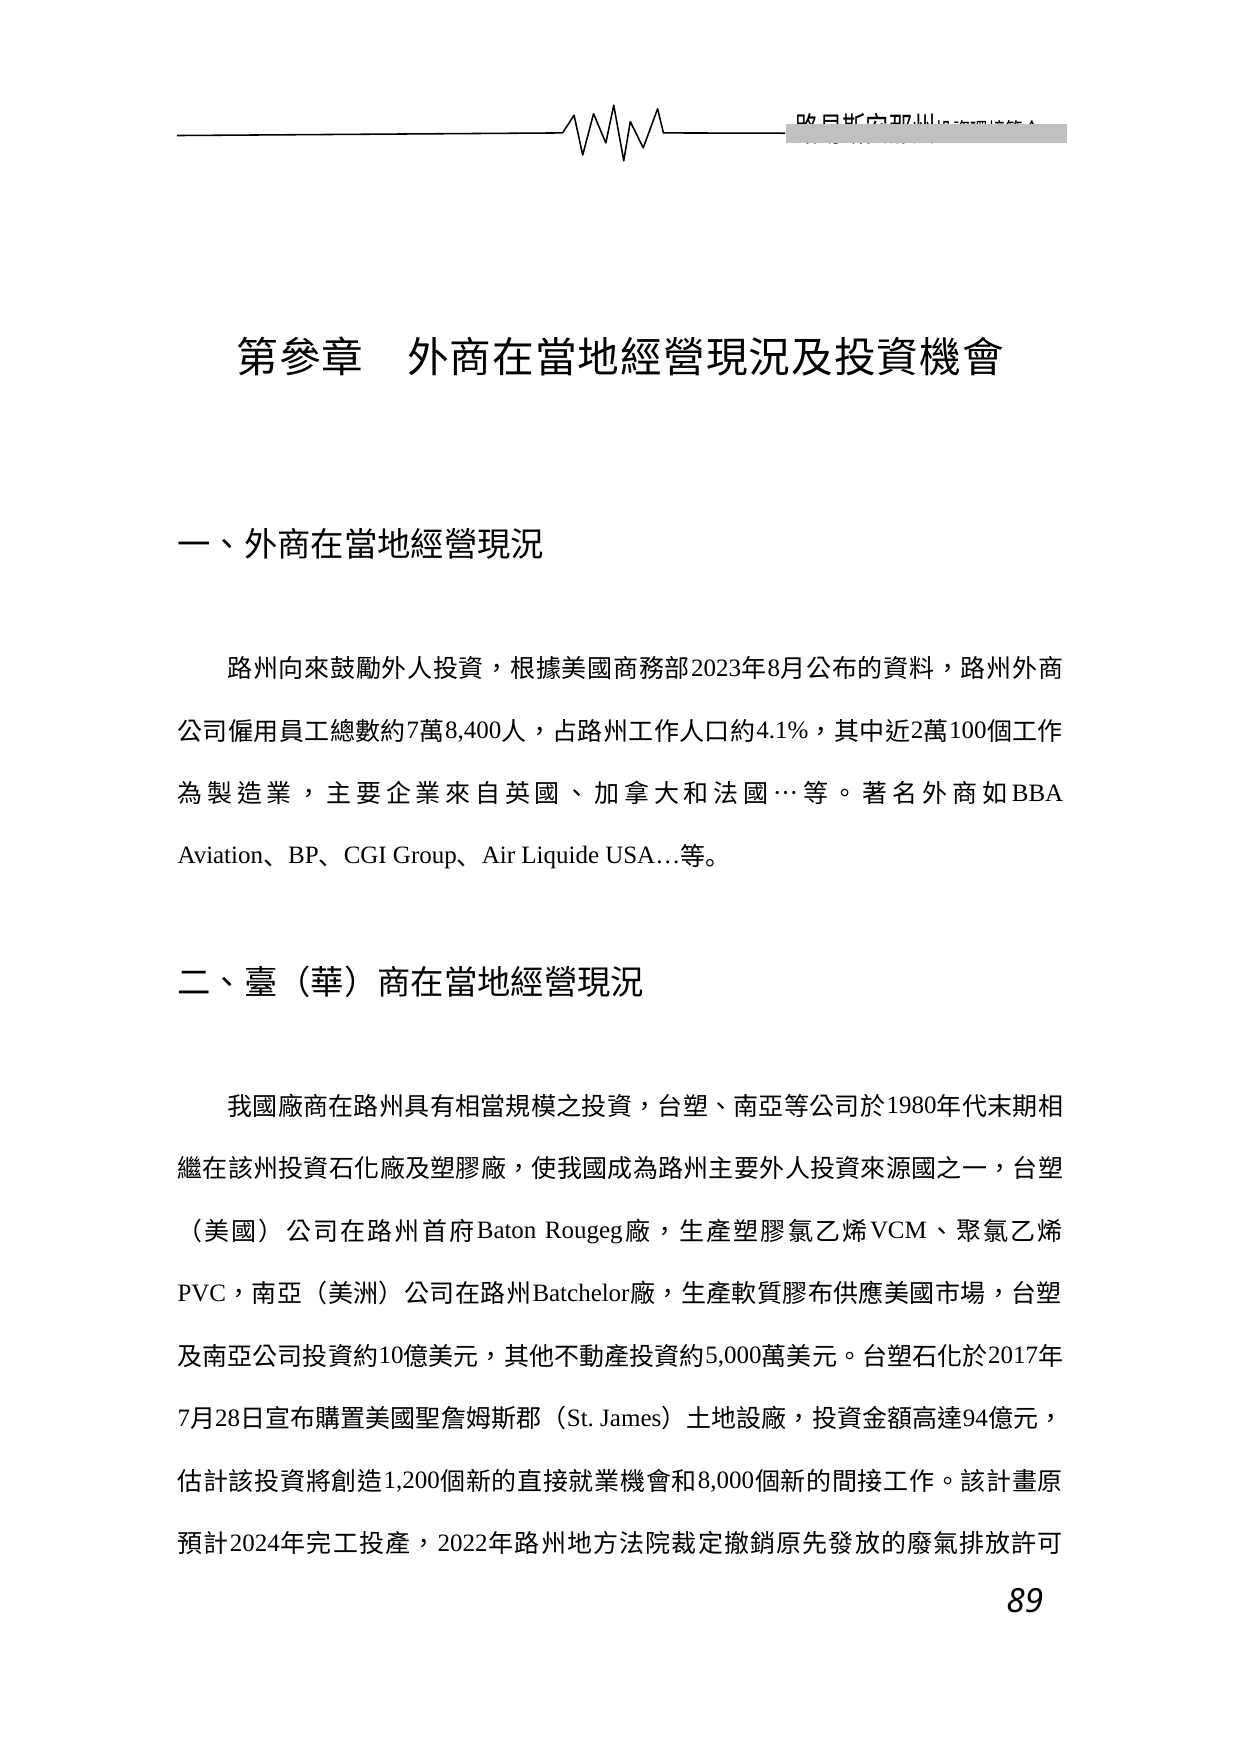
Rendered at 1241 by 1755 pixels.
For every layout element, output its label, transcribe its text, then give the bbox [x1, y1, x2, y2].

text 一、外商在當地經營現況 [177, 500, 1063, 563]
text 路州向來鼓勵外人投資，根據美國商務部2023年8月公布的資料，路州外商公司僱用員工總數約7萬8,400人，占路州工作人口約4.1%，其中近2萬100個工作為製造業，主要企業來自英國、加拿大和法國…等。著名外商如BBA Aviation、BP、CGI Group、Air Liquide USA…等。 [177, 625, 1063, 875]
text 我國廠商在路州具有相當規模之投資，台塑、南亞等公司於1980年代末期相繼在該州投資石化廠及塑膠廠，使我國成為路州主要外人投資來源國之一，台塑（美國）公司在路州首府Baton Rougeg廠，生產塑膠氯乙烯VCM、聚氯乙烯PVC，南亞（美洲）公司在路州Batchelor廠，生產軟質膠布供應美國市場，台塑及南亞公司投資約10億美元，其他不動產投資約5,000萬美元。台塑石化於2017年7月28日宣布購置美國聖詹姆斯郡（St. James）土地設廠，投資金額高達94億元，估計該投資將創造1,200個新的直接就業機會和8,000個新的間接工作。該計畫原預計2024年完工投產，2022年路州地方法院裁定撤銷原先發放的廢氣排放許可 [177, 1063, 1063, 1563]
text 第參章 外商在當地經營現況及投資機會 [177, 313, 1063, 375]
text 二、臺（華）商在當地經營現況 [177, 938, 1063, 1000]
